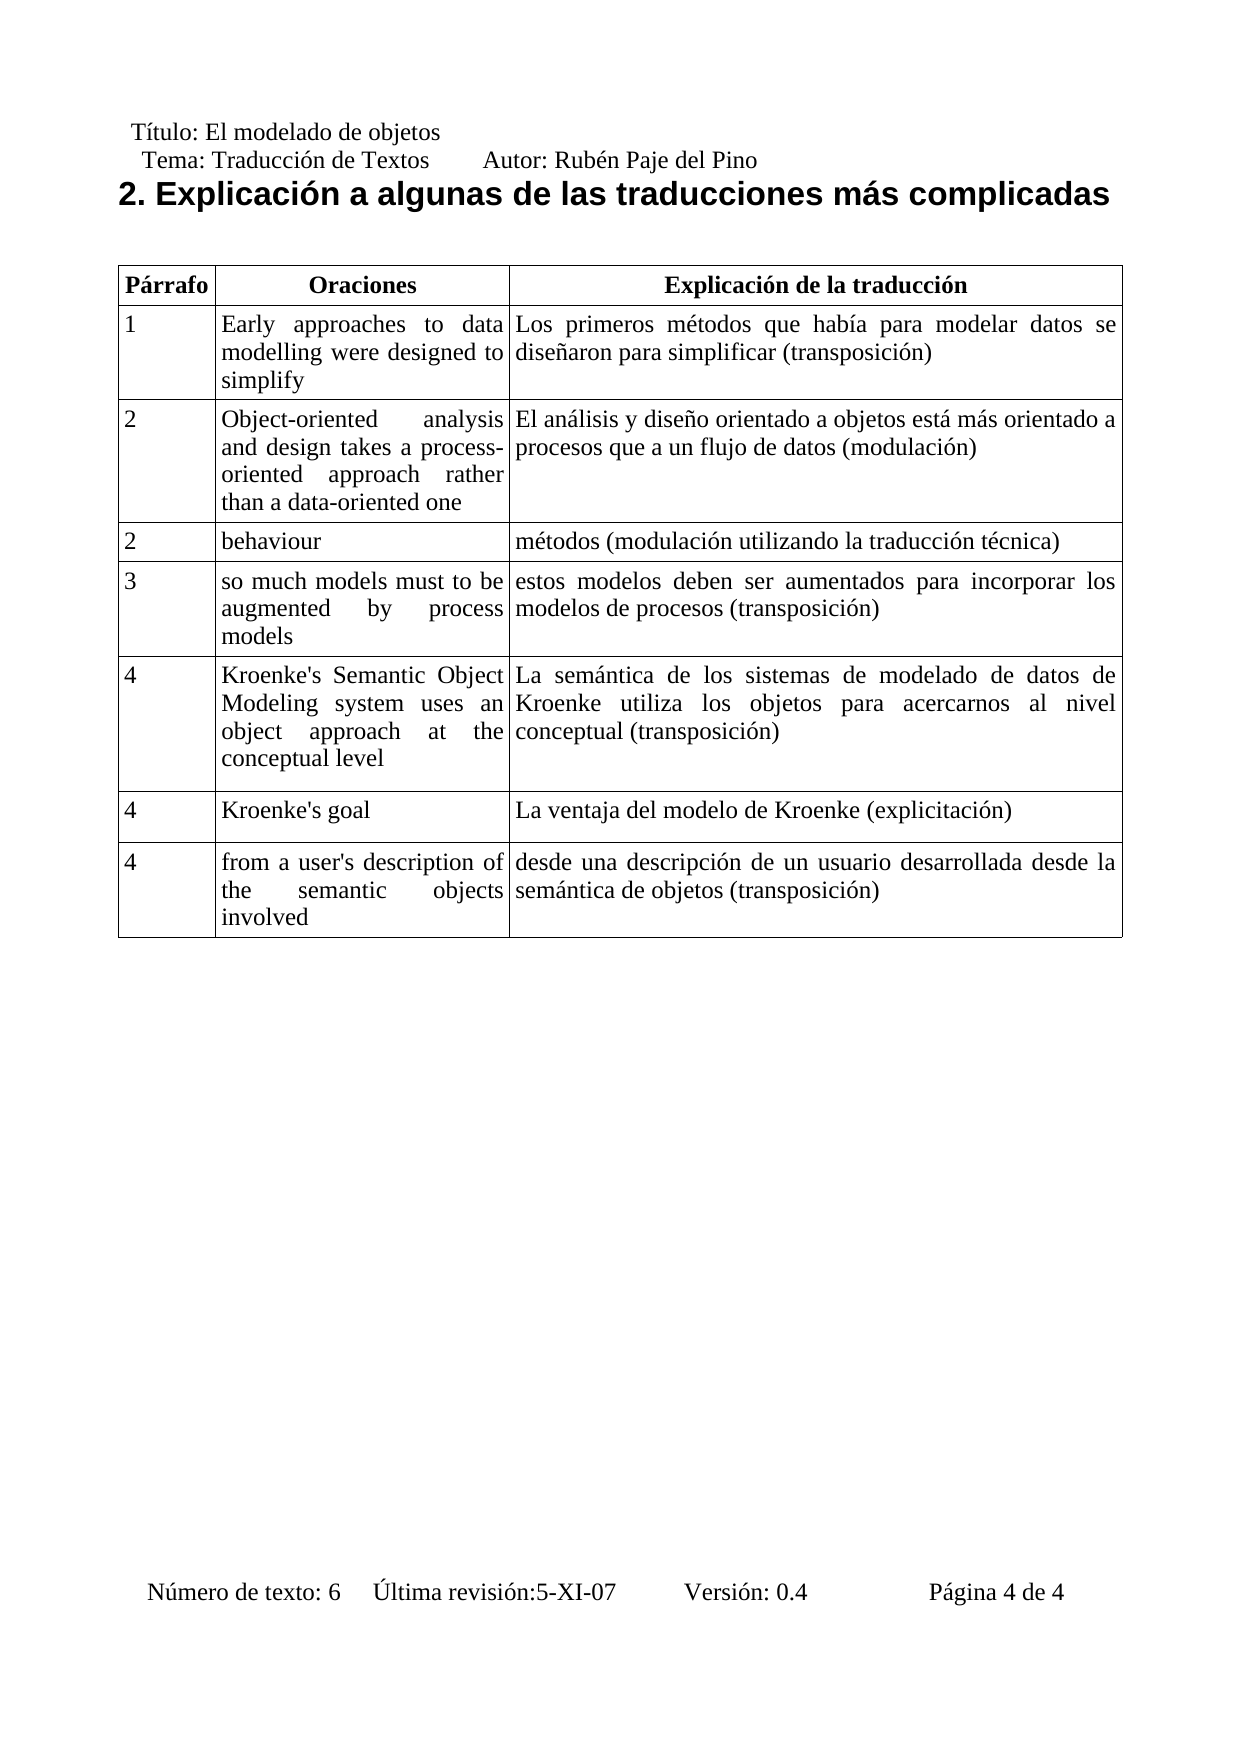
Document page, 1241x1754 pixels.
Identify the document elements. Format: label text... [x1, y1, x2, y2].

table_cell 2 [119, 400, 215, 522]
table_cell 4 [119, 843, 215, 937]
table_header Párrafo [119, 266, 215, 304]
table_cell 2 [119, 523, 215, 561]
table_cell so much models must to be augmented by process models [216, 562, 509, 656]
table_cell estos modelos deben ser aumentados para incorporar los modelos de procesos (transposición) [510, 562, 1122, 656]
table_cell behaviour [216, 523, 509, 561]
table_cell 1 [119, 306, 215, 399]
table_header Oraciones [216, 266, 509, 304]
table_cell La ventaja del modelo de Kroenke (explicitación) [510, 792, 1122, 842]
subtitle 2. Explicación a algunas de las traducciones más complicadas [118, 175, 1122, 213]
table_cell from a user's description of the semantic objects involved [216, 843, 509, 937]
table_cell 3 [119, 562, 215, 656]
table_cell Early approaches to data modelling were designed to simplify [216, 306, 509, 399]
table_cell Kroenke's goal [216, 792, 509, 842]
table_cell Los primeros métodos que había para modelar datos se diseñaron para simplificar (transposición) [510, 306, 1122, 399]
table_cell La semántica de los sistemas de modelado de datos de Kroenke utiliza los objetos para acercarnos al nivel conceptual (transposición) [510, 657, 1122, 791]
table_header Explicación de la traducción [510, 266, 1122, 304]
table_cell Kroenke's Semantic Object Modeling system uses an object approach at the conceptual level [216, 657, 509, 791]
table_cell Object-oriented analysis and design takes a process-oriented approach rather than a data-oriented one [216, 400, 509, 522]
table_cell 4 [119, 657, 215, 791]
table_cell desde una descripción de un usuario desarrollada desde la semántica de objetos (transposición) [510, 843, 1122, 937]
table_cell El análisis y diseño orientado a objetos está más orientado a procesos que a un flujo de datos (modulación) [510, 400, 1122, 522]
table_cell 4 [119, 792, 215, 842]
table_cell métodos (modulación utilizando la traducción técnica) [510, 523, 1122, 561]
